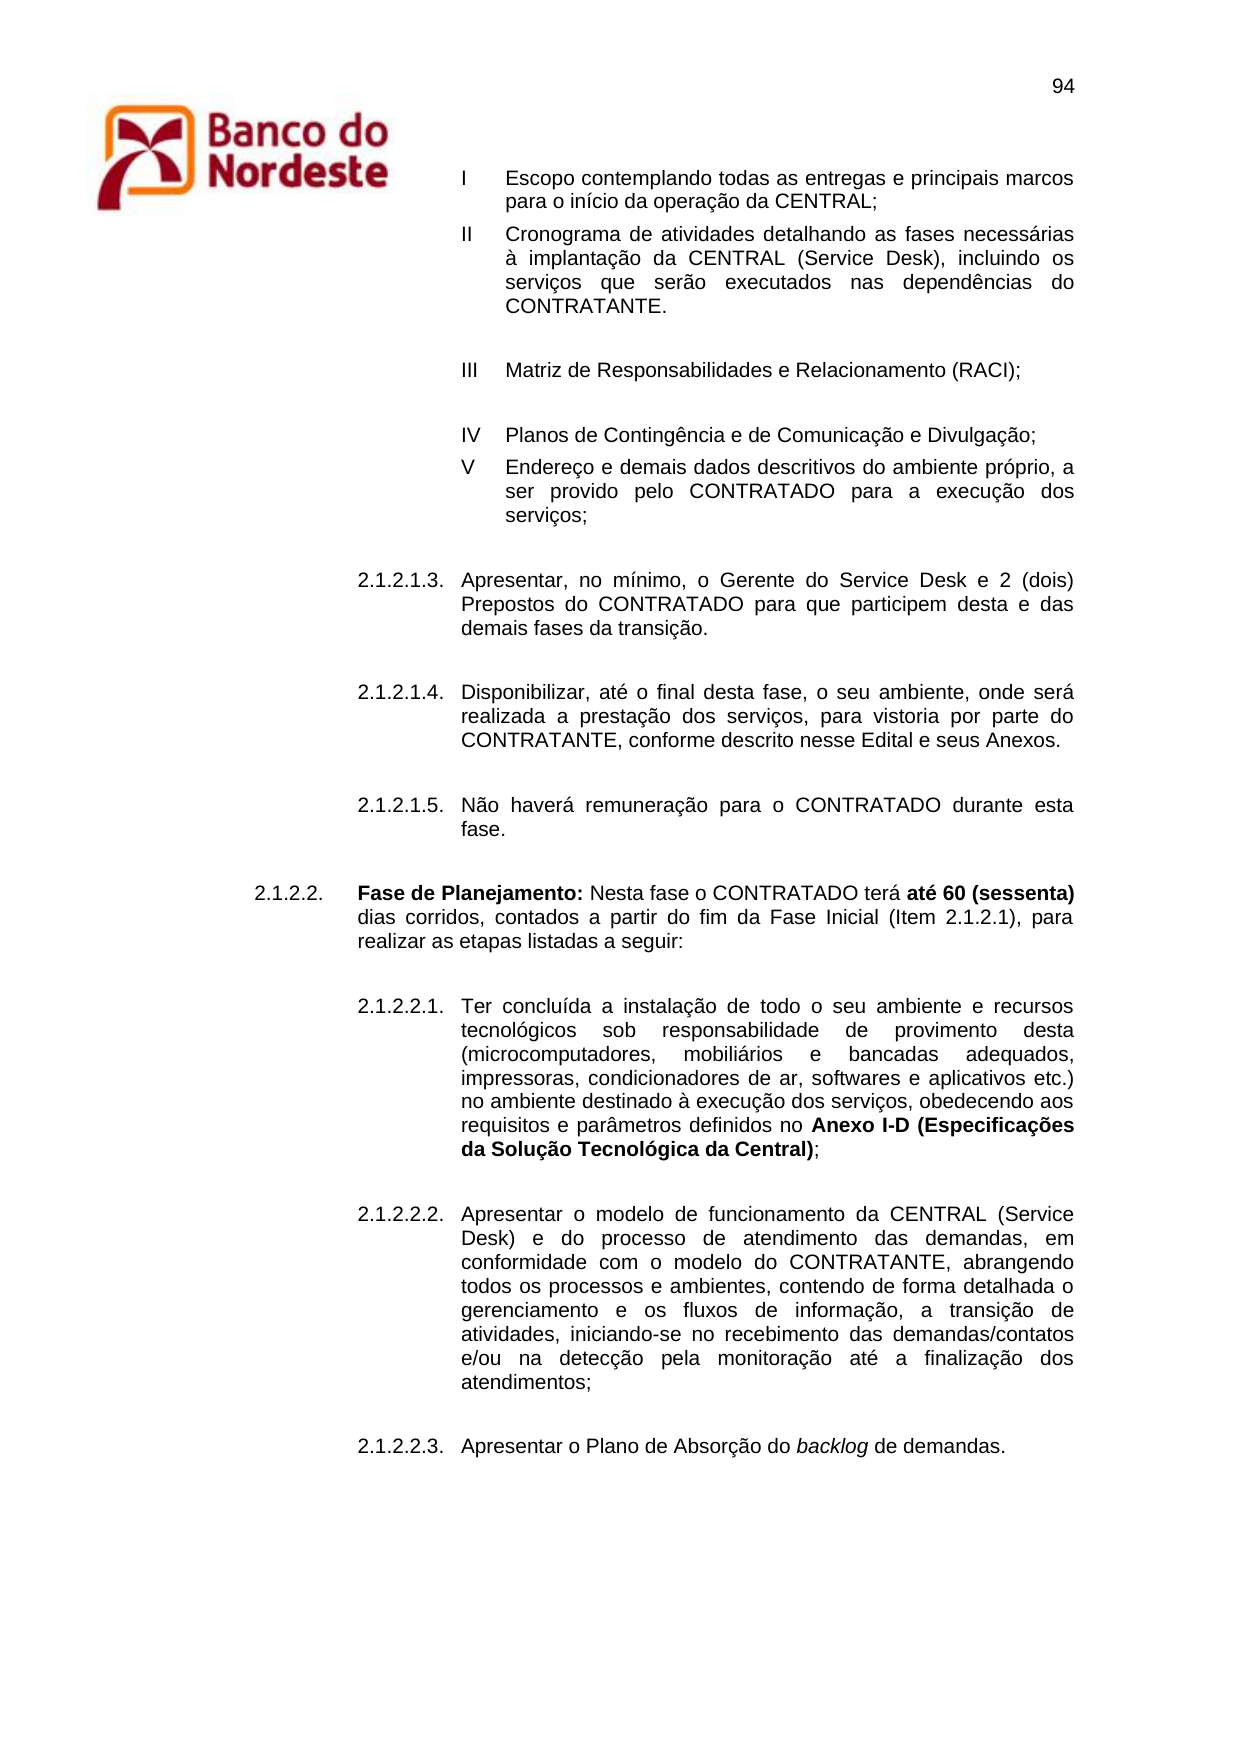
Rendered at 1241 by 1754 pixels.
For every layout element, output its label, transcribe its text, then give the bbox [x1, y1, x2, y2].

list Apresentar o Plano de Absorção do backlog de demandas. [357, 1434, 1075, 1458]
text V Endereço e demais dados descritivos do ambiente próprio, a ser provido pelo CONTRATADO para a execução dos serviços; [461, 455, 1075, 527]
text III Matriz de Responsabilidades e Relacionamento (RACI); [461, 358, 1075, 382]
text I Escopo contemplando todas as entregas e principais marcos para o início da operação da CENTRAL; [461, 165, 1075, 213]
list Fase de Planejamento: Nesta fase o CONTRATADO terá até 60 (sessenta) dias corridos, contados a partir do fim da Fase Inicial (Item 2.1.2.1), para realizar as etapas listadas a seguir: [254, 881, 1075, 953]
list Não haverá remuneração para o CONTRATADO durante esta fase. [357, 792, 1075, 840]
list Ter concluída a instalação de todo o seu ambiente e recursos tecnológicos sob responsabilidade de provimento desta (microcomputadores, mobiliários e bancadas adequados, impressoras, condicionadores de ar, softwares e aplicativos etc.) no ambiente destinado à execução dos serviços, obedecendo aos requisitos e parâmetros definidos no Anexo I-D (Especificações da Solução Tecnológica da Central); [357, 993, 1075, 1161]
picture [85, 93, 396, 220]
list Apresentar o modelo de funcionamento da CENTRAL (Service Desk) e do processo de atendimento das demandas, em conformidade com o modelo do CONTRATANTE, abrangendo todos os processos e ambientes, contendo de forma detalhada o gerenciamento e os fluxos de informação, a transição de atividades, iniciando-se no recebimento das demandas/contatos e/ou na detecção pela monitoração até a finalização dos atendimentos; [357, 1202, 1075, 1393]
text IV Planos de Contingência e de Comunicação e Divulgação; [461, 423, 1075, 447]
list Apresentar, no mínimo, o Gerente do Service Desk e 2 (dois) Prepostos do CONTRATADO para que participem desta e das demais fases da transição. [357, 567, 1075, 639]
text II Cronograma de atividades detalhando as fases necessárias à implantação da CENTRAL (Service Desk), incluindo os serviços que serão executados nas dependências do CONTRATANTE. [461, 222, 1075, 317]
list Disponibilizar, até o final desta fase, o seu ambiente, onde será realizada a prestação dos serviços, para vistoria por parte do CONTRATANTE, conforme descrito nesse Edital e seus Anexos. [357, 680, 1075, 752]
